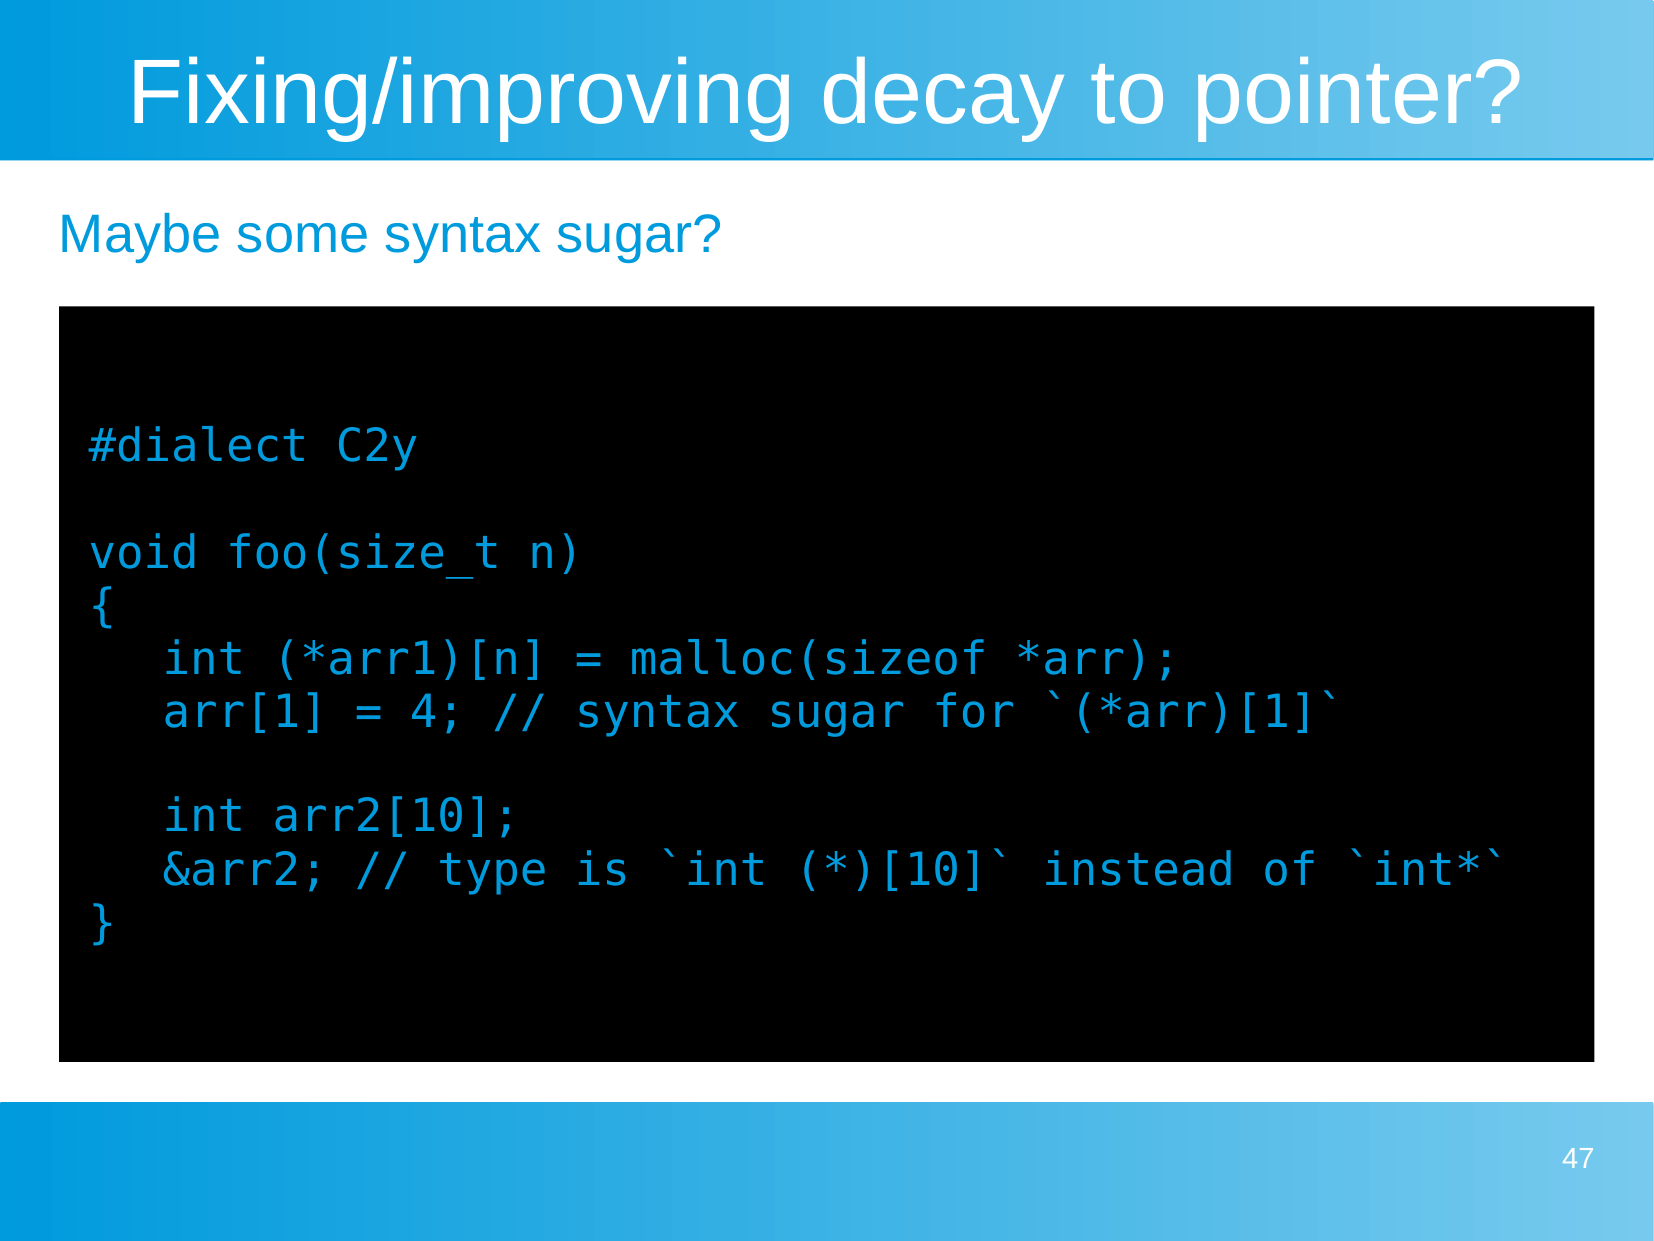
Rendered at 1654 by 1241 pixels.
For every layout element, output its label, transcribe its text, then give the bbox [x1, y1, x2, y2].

list Maybe some syntax sugar? [59, 188, 1595, 278]
title Fixing/improving decay to pointer? [59, 39, 1595, 144]
list #dialect C2y void foo(size_t n) { int (*arr1)[n] = malloc(sizeof *arr); arr[1] = 4; // syntax sugar for `(*arr)[1]` int arr2[10]; &arr2; // type is `int (*)[10]` instead of `int*` } [59, 306, 1595, 1062]
